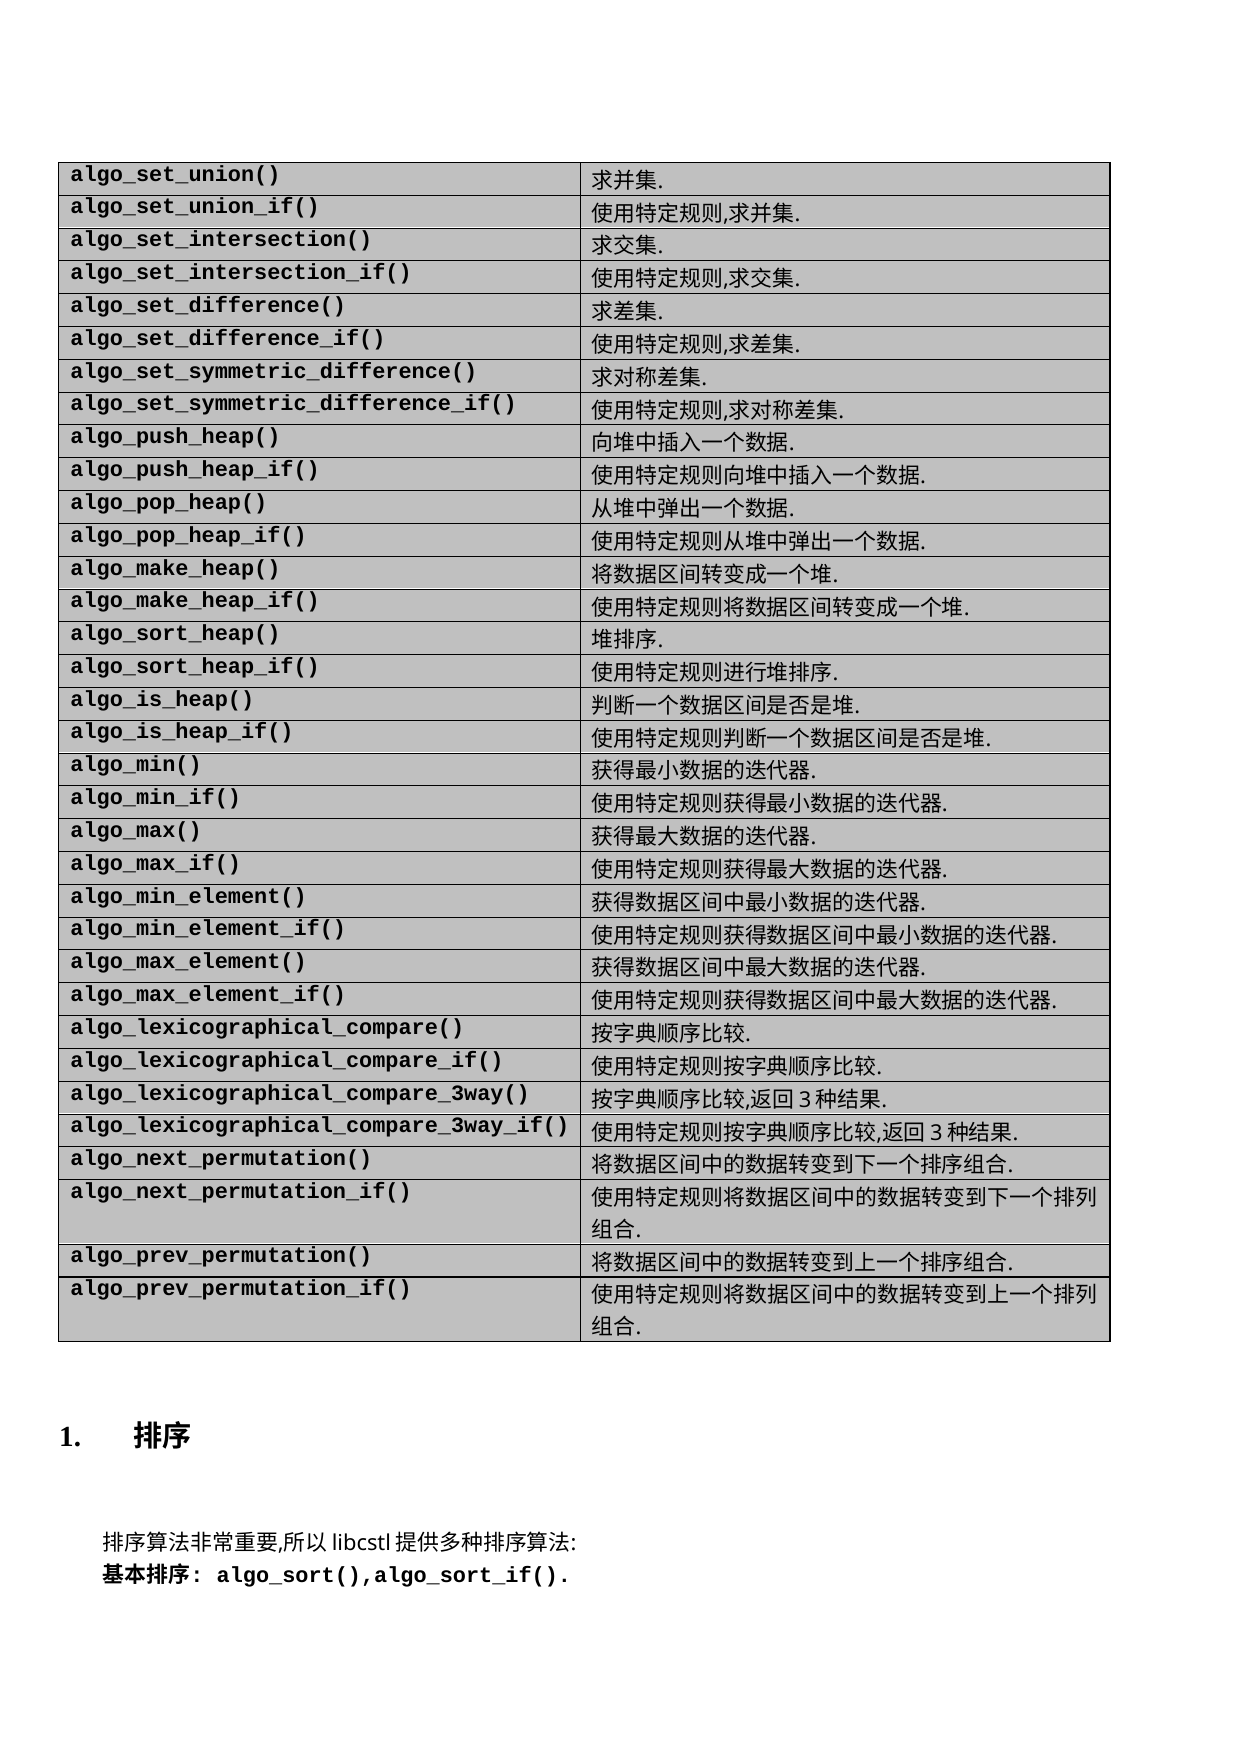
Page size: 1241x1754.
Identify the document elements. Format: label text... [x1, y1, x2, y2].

table_cell algo_min_element() [59, 885, 580, 917]
table_cell 堆排序. [581, 622, 1109, 654]
table_cell 使用特定规则,求差集. [581, 327, 1109, 359]
table_cell algo_make_heap() [59, 557, 580, 588]
table_cell 使用特定规则向堆中插入一个数据. [581, 458, 1109, 490]
table_cell algo_lexicographical_compare_if() [59, 1049, 580, 1081]
table_cell 获得数据区间中最大数据的迭代器. [581, 950, 1109, 982]
table_cell 使用特定规则判断一个数据区间是否是堆. [581, 721, 1109, 752]
table_cell 使用特定规则按字典顺序比较,返回3种结果. [581, 1115, 1109, 1146]
table_cell algo_set_union() [59, 163, 580, 195]
table_cell 判断一个数据区间是否是堆. [581, 688, 1109, 720]
table_cell 求差集. [581, 294, 1109, 326]
table_cell algo_make_heap_if() [59, 590, 580, 621]
table_cell algo_set_symmetric_difference() [59, 360, 580, 392]
table_cell 使用特定规则,求并集. [581, 196, 1109, 227]
table_cell 使用特定规则,求交集. [581, 261, 1109, 293]
table_cell 使用特定规则获得最大数据的迭代器. [581, 852, 1109, 884]
table_cell 将数据区间中的数据转变到下一个排序组合. [581, 1147, 1109, 1179]
table_cell algo_sort_heap() [59, 622, 580, 654]
table_cell algo_pop_heap_if() [59, 524, 580, 556]
table_cell algo_set_intersection() [59, 229, 580, 260]
table_cell 使用特定规则将数据区间转变成一个堆. [581, 590, 1109, 621]
table_cell algo_lexicographical_compare_3way() [59, 1082, 580, 1113]
table_cell 使用特定规则获得数据区间中最大数据的迭代器. [581, 983, 1109, 1015]
table_cell 使用特定规则将数据区间中的数据转变到下一个排列组合. [581, 1180, 1109, 1243]
table_cell 将数据区间中的数据转变到上一个排序组合. [581, 1245, 1109, 1276]
subtitle 排序 [59, 1401, 1181, 1466]
table_cell 按字典顺序比较,返回3种结果. [581, 1082, 1109, 1113]
table_cell 使用特定规则按字典顺序比较. [581, 1049, 1109, 1081]
table_cell algo_is_heap() [59, 688, 580, 720]
table_cell algo_is_heap_if() [59, 721, 580, 752]
table_cell 使用特定规则,求对称差集. [581, 393, 1109, 424]
table_cell algo_max_element() [59, 950, 580, 982]
table_cell 向堆中插入一个数据. [581, 425, 1109, 457]
table_cell algo_max_if() [59, 852, 580, 884]
table_cell 获得最大数据的迭代器. [581, 819, 1109, 851]
table_cell algo_set_intersection_if() [59, 261, 580, 293]
table_cell algo_max() [59, 819, 580, 851]
table_cell algo_max_element_if() [59, 983, 580, 1015]
table_cell algo_next_permutation() [59, 1147, 580, 1179]
table_cell algo_next_permutation_if() [59, 1180, 580, 1243]
table_cell 使用特定规则获得数据区间中最小数据的迭代器. [581, 918, 1109, 949]
table_cell algo_min_if() [59, 786, 580, 818]
table_cell 求交集. [581, 229, 1109, 260]
table_cell algo_set_difference() [59, 294, 580, 326]
table_cell 求对称差集. [581, 360, 1109, 392]
table_cell algo_sort_heap_if() [59, 655, 580, 687]
table_cell algo_set_union_if() [59, 196, 580, 227]
table_cell 使用特定规则从堆中弹出一个数据. [581, 524, 1109, 556]
table_cell 获得最小数据的迭代器. [581, 754, 1109, 785]
table_cell 按字典顺序比较. [581, 1016, 1109, 1048]
table_cell algo_min_element_if() [59, 918, 580, 949]
table_cell 使用特定规则获得最小数据的迭代器. [581, 786, 1109, 818]
table_cell algo_min() [59, 754, 580, 785]
table_cell 将数据区间转变成一个堆. [581, 557, 1109, 588]
table_cell 使用特定规则进行堆排序. [581, 655, 1109, 687]
text 基本排序: algo_sort(),algo_sort_if(). [59, 1557, 1181, 1589]
table_cell algo_lexicographical_compare_3way_if() [59, 1115, 580, 1146]
table_cell 使用特定规则将数据区间中的数据转变到上一个排列组合. [581, 1278, 1109, 1341]
table_cell algo_prev_permutation() [59, 1245, 580, 1276]
table_cell 获得数据区间中最小数据的迭代器. [581, 885, 1109, 917]
table_cell algo_set_symmetric_difference_if() [59, 393, 580, 424]
table_cell 从堆中弹出一个数据. [581, 491, 1109, 523]
table_cell algo_push_heap_if() [59, 458, 580, 490]
table_cell 求并集. [581, 163, 1109, 195]
table_cell algo_prev_permutation_if() [59, 1278, 580, 1341]
table_cell algo_push_heap() [59, 425, 580, 457]
table_cell algo_set_difference_if() [59, 327, 580, 359]
text 排序算法非常重要,所以libcstl提供多种排序算法: [59, 1524, 1181, 1557]
table_cell algo_pop_heap() [59, 491, 580, 523]
table_cell algo_lexicographical_compare() [59, 1016, 580, 1048]
